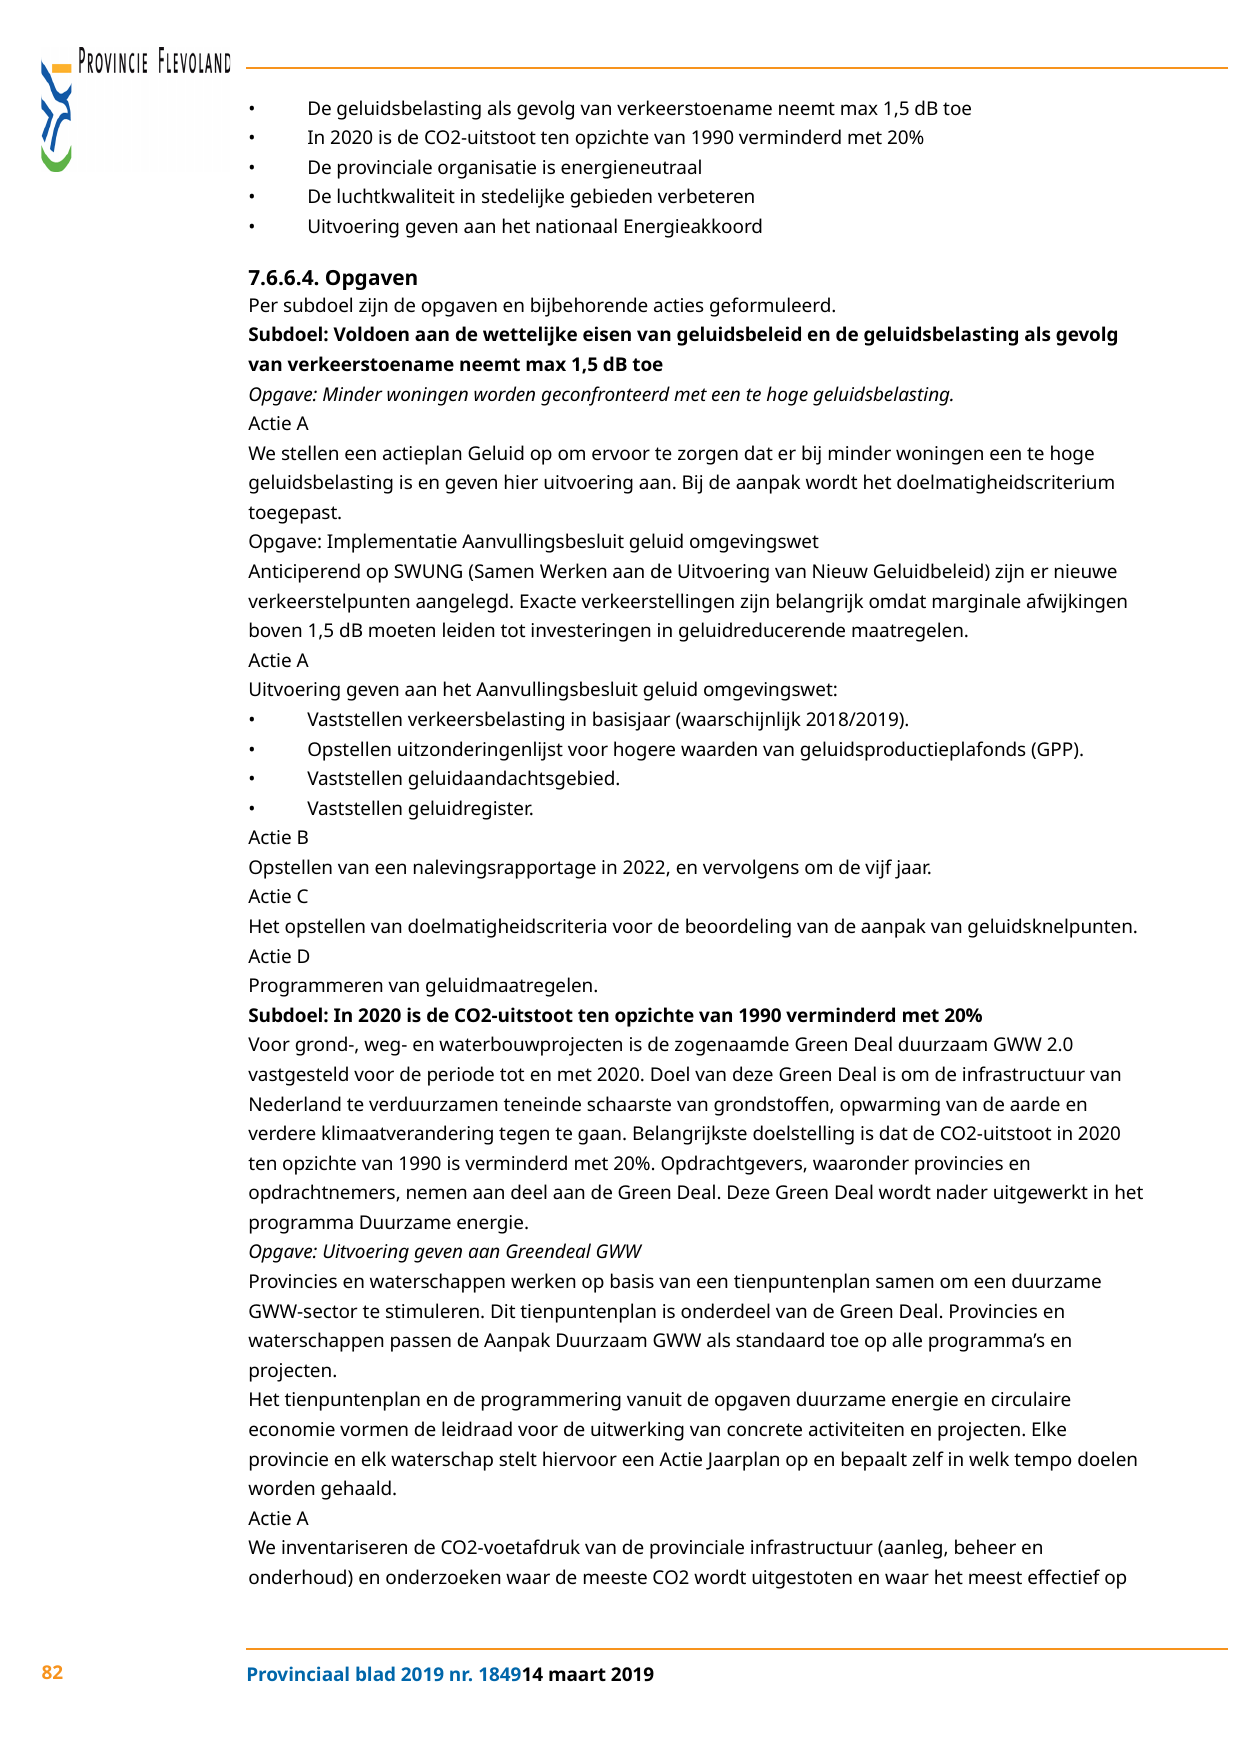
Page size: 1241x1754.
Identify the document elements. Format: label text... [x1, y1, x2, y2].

list Vaststellen verkeersbelasting in basisjaar (waarschijnlijk 2018/2019). [248, 706, 1152, 732]
text Provincies en waterschappen werken op basis van een tienpuntenplan samen om een duurzame GWW-sector te stimuleren. Dit tienpuntenplan is onderdeel van de Green Deal. Provincies en waterschappen passen de Aanpak Duurzaam GWW als standaard toe op alle programma’s en projecten. [248, 1268, 1152, 1383]
list De geluidsbelasting als gevolg van verkeerstoename neemt max 1,5 dB toe [248, 95, 1152, 121]
text Anticiperend op SWUNG (Samen Werken aan de Uitvoering van Nieuw Geluidbeleid) zijn er nieuwe verkeerstelpunten aangelegd. Exacte verkeerstellingen zijn belangrijk omdat marginale afwijkingen boven 1,5 dB moeten leiden tot investeringen in geluidreducerende maatregelen. [248, 558, 1152, 643]
text Uitvoering geven aan het Aanvullingsbesluit geluid omgevingswet: [248, 677, 1152, 702]
text Opgave: Minder woningen worden geconfronteerd met een te hoge geluidsbelasting. [248, 381, 1152, 406]
text Subdoel: In 2020 is de CO2-uitstoot ten opzichte van 1990 verminderd met 20% [248, 1002, 1152, 1028]
list De provinciale organisatie is energieneutraal [248, 154, 1152, 180]
text Actie A [248, 647, 1152, 673]
list Vaststellen geluidaandachtsgebied. [248, 765, 1152, 791]
text Het tienpuntenplan en de programmering vanuit de opgaven duurzame energie en circulaire economie vormen de leidraad voor de uitwerking van concrete activiteiten en projecten. Elke provincie en elk waterschap stelt hiervoor een Actie Jaarplan op en bepaalt zelf in welk tempo doelen worden gehaald. [248, 1387, 1152, 1501]
text Programmeren van geluidmaatregelen. [248, 972, 1152, 998]
text We inventariseren de CO2-voetafdruk van de provinciale infrastructuur (aanleg, beheer en onderhoud) en onderzoeken waar de meeste CO2 wordt uitgestoten en waar het meest effectief op [248, 1534, 1152, 1590]
text Actie B [248, 824, 1152, 850]
text 7.6.6.4. Opgaven [248, 263, 1152, 292]
text Opgave: Uitvoering geven aan Greendeal GWW [248, 1239, 1152, 1264]
text Actie A [248, 410, 1152, 436]
text Actie A [248, 1505, 1152, 1531]
text Actie C [248, 884, 1152, 909]
picture [41, 47, 231, 172]
text Voor grond-, weg- en waterbouwprojecten is de zogenaamde Green Deal duurzaam GWW 2.0 vastgesteld voor de periode tot en met 2020. Doel van deze Green Deal is om de infrastructuur van Nederland te verduurzamen teneinde schaarste van grondstoffen, opwarming van de aarde en verdere klimaatverandering tegen te gaan. Belangrijkste doelstelling is dat de CO2-uitstoot in 2020 ten opzichte van 1990 is verminderd met 20%. Opdrachtgevers, waaronder provincies en opdrachtnemers, nemen aan deel aan de Green Deal. Deze Green Deal wordt nader uitgewerkt in het programma Duurzame energie. [248, 1032, 1152, 1235]
text Het opstellen van doelmatigheidscriteria voor de beoordeling van de aanpak van geluidsknelpunten. [248, 913, 1152, 939]
list In 2020 is de CO2-uitstoot ten opzichte van 1990 verminderd met 20% [248, 124, 1152, 150]
text We stellen een actieplan Geluid op om ervoor te zorgen dat er bij minder woningen een te hoge geluidsbelasting is en geven hier uitvoering aan. Bij de aanpak wordt het doelmatigheidscriterium toegepast. [248, 440, 1152, 525]
list De luchtkwaliteit in stedelijke gebieden verbeteren [248, 183, 1152, 209]
list Opstellen uitzonderingenlijst voor hogere waarden van geluidsproductieplafonds (GPP). [248, 736, 1152, 761]
list Vaststellen geluidregister. [248, 795, 1152, 821]
text Per subdoel zijn de opgaven en bijbehorende acties geformuleerd. [248, 292, 1152, 318]
text Opstellen van een nalevingsrapportage in 2022, en vervolgens om de vijf jaar. [248, 854, 1152, 880]
list Uitvoering geven aan het nationaal Energieakkoord [248, 213, 1152, 239]
text Opgave: Implementatie Aanvullingsbesluit geluid omgevingswet [248, 529, 1152, 554]
text Subdoel: Voldoen aan de wettelijke eisen van geluidsbeleid en de geluidsbelasting als gevolg van verkeerstoename neemt max 1,5 dB toe [248, 322, 1152, 377]
text Actie D [248, 943, 1152, 968]
